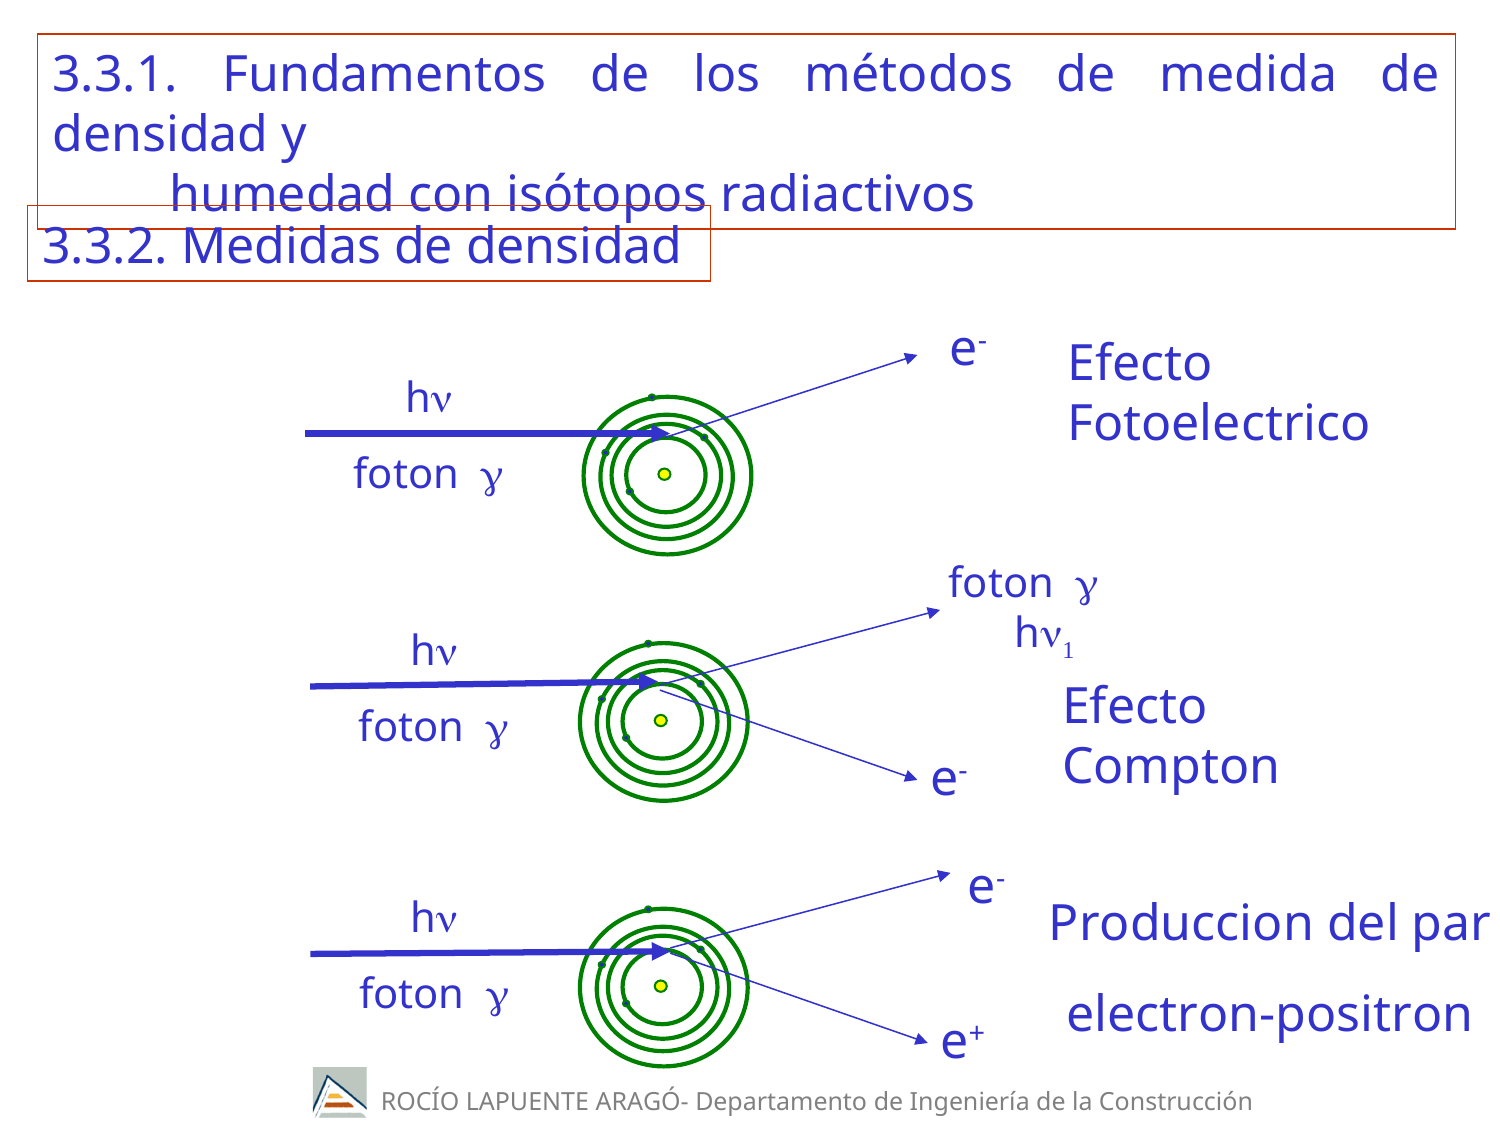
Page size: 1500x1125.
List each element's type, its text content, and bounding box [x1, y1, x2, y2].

text_box h foton [322, 362, 536, 505]
text_box [623, 1000, 630, 1007]
text_box [697, 680, 704, 687]
text_box [598, 961, 605, 968]
text_box [658, 468, 671, 480]
text_box [701, 434, 708, 441]
text_box [648, 394, 655, 401]
text_box [645, 640, 652, 647]
text_box 3.3.2. Medidas de densidad [27, 205, 711, 281]
text_box fotonh [927, 548, 1141, 671]
text_box [697, 946, 704, 953]
text_box [645, 906, 652, 913]
text_box 3.3.1. Fundamentos de los métodos de medida de densidad y humedad con isótopos radiactivos [37, 33, 1456, 230]
text_box e+ [925, 1000, 1009, 1077]
text_box Produccion del par electron-positron [1032, 882, 1500, 1050]
text_box e- [915, 737, 998, 814]
text_box [598, 696, 605, 702]
text_box [623, 734, 630, 741]
text_box [626, 488, 633, 495]
text_box Efecto Fotoelectrico [1052, 322, 1438, 458]
text_box Efecto Compton [1047, 666, 1433, 802]
text_box [654, 714, 667, 727]
text_box h foton [327, 615, 541, 758]
text_box e- [934, 307, 1018, 383]
text_box [654, 980, 667, 992]
text_box h foton [327, 882, 541, 1025]
text_box [602, 449, 609, 456]
text_box e- [953, 845, 1036, 922]
